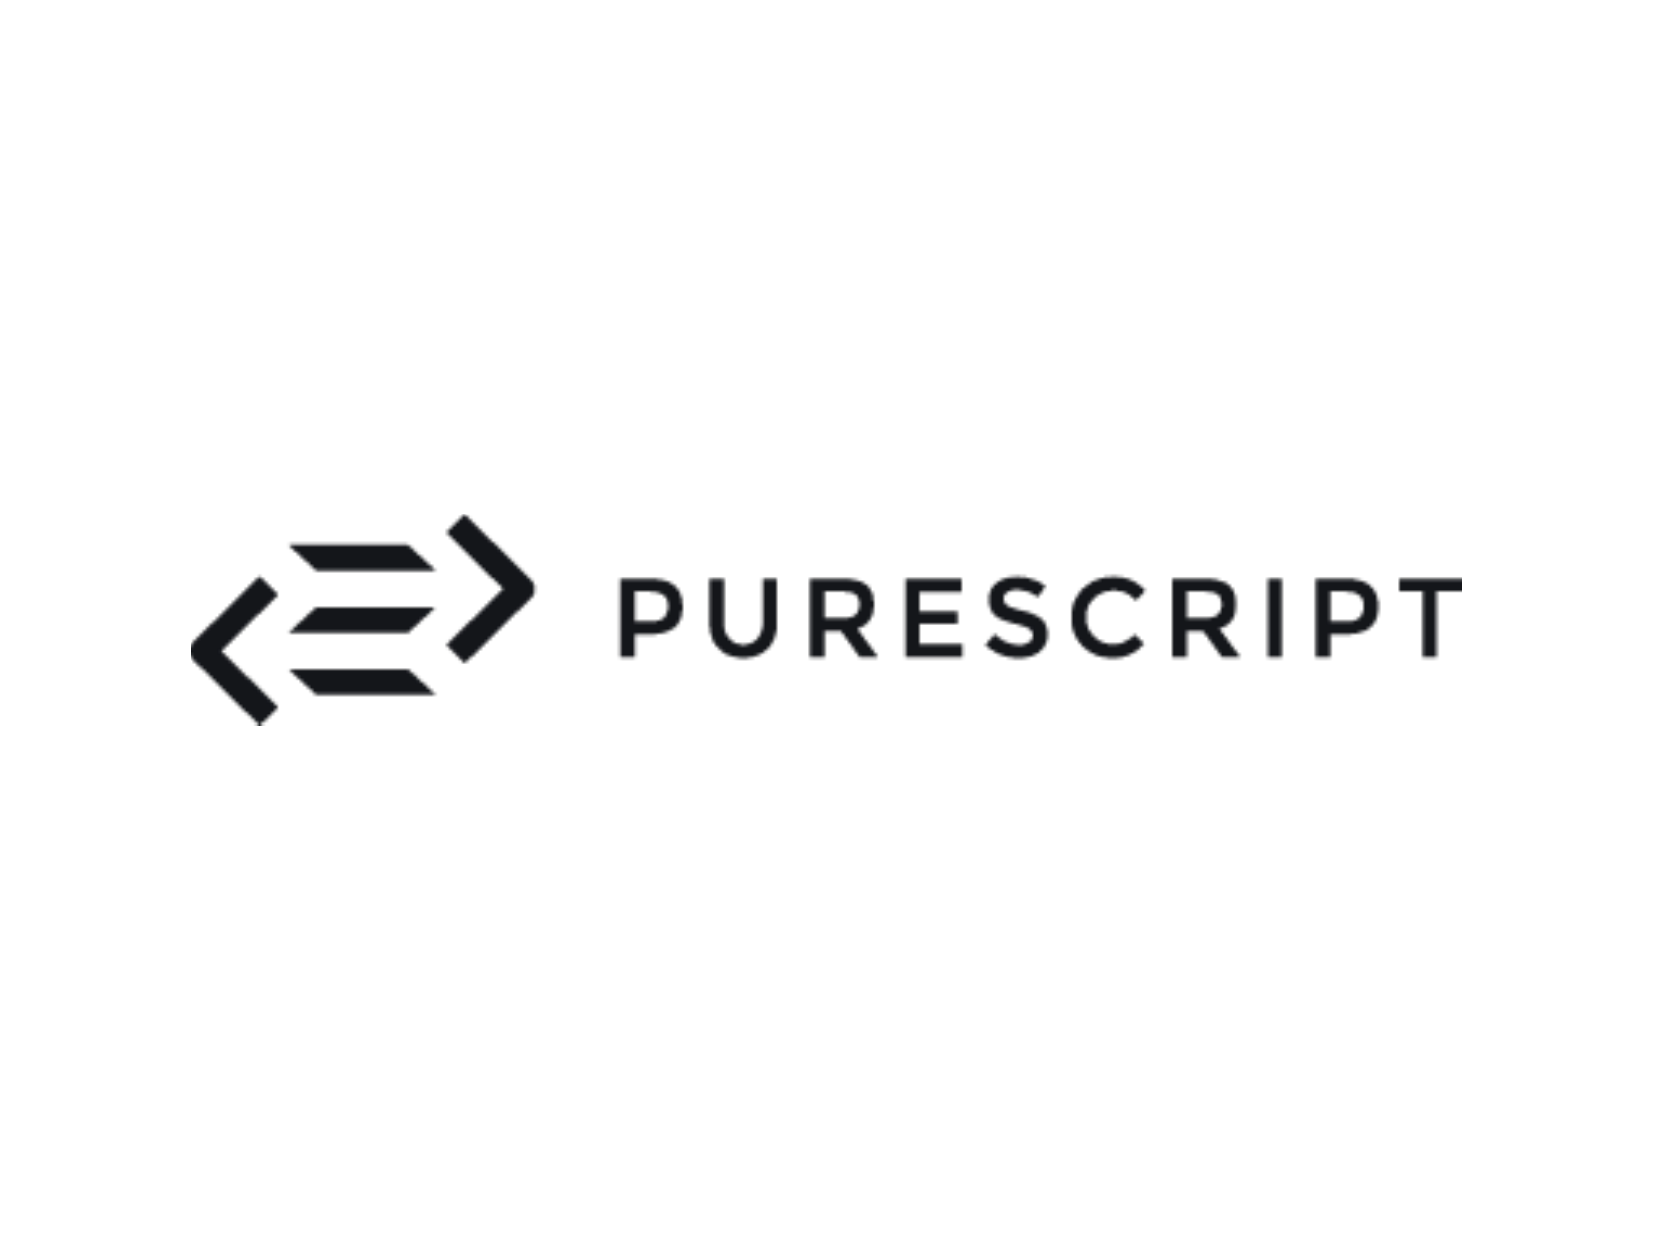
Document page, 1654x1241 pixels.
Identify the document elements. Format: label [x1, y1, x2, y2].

picture [191, 514, 1462, 726]
